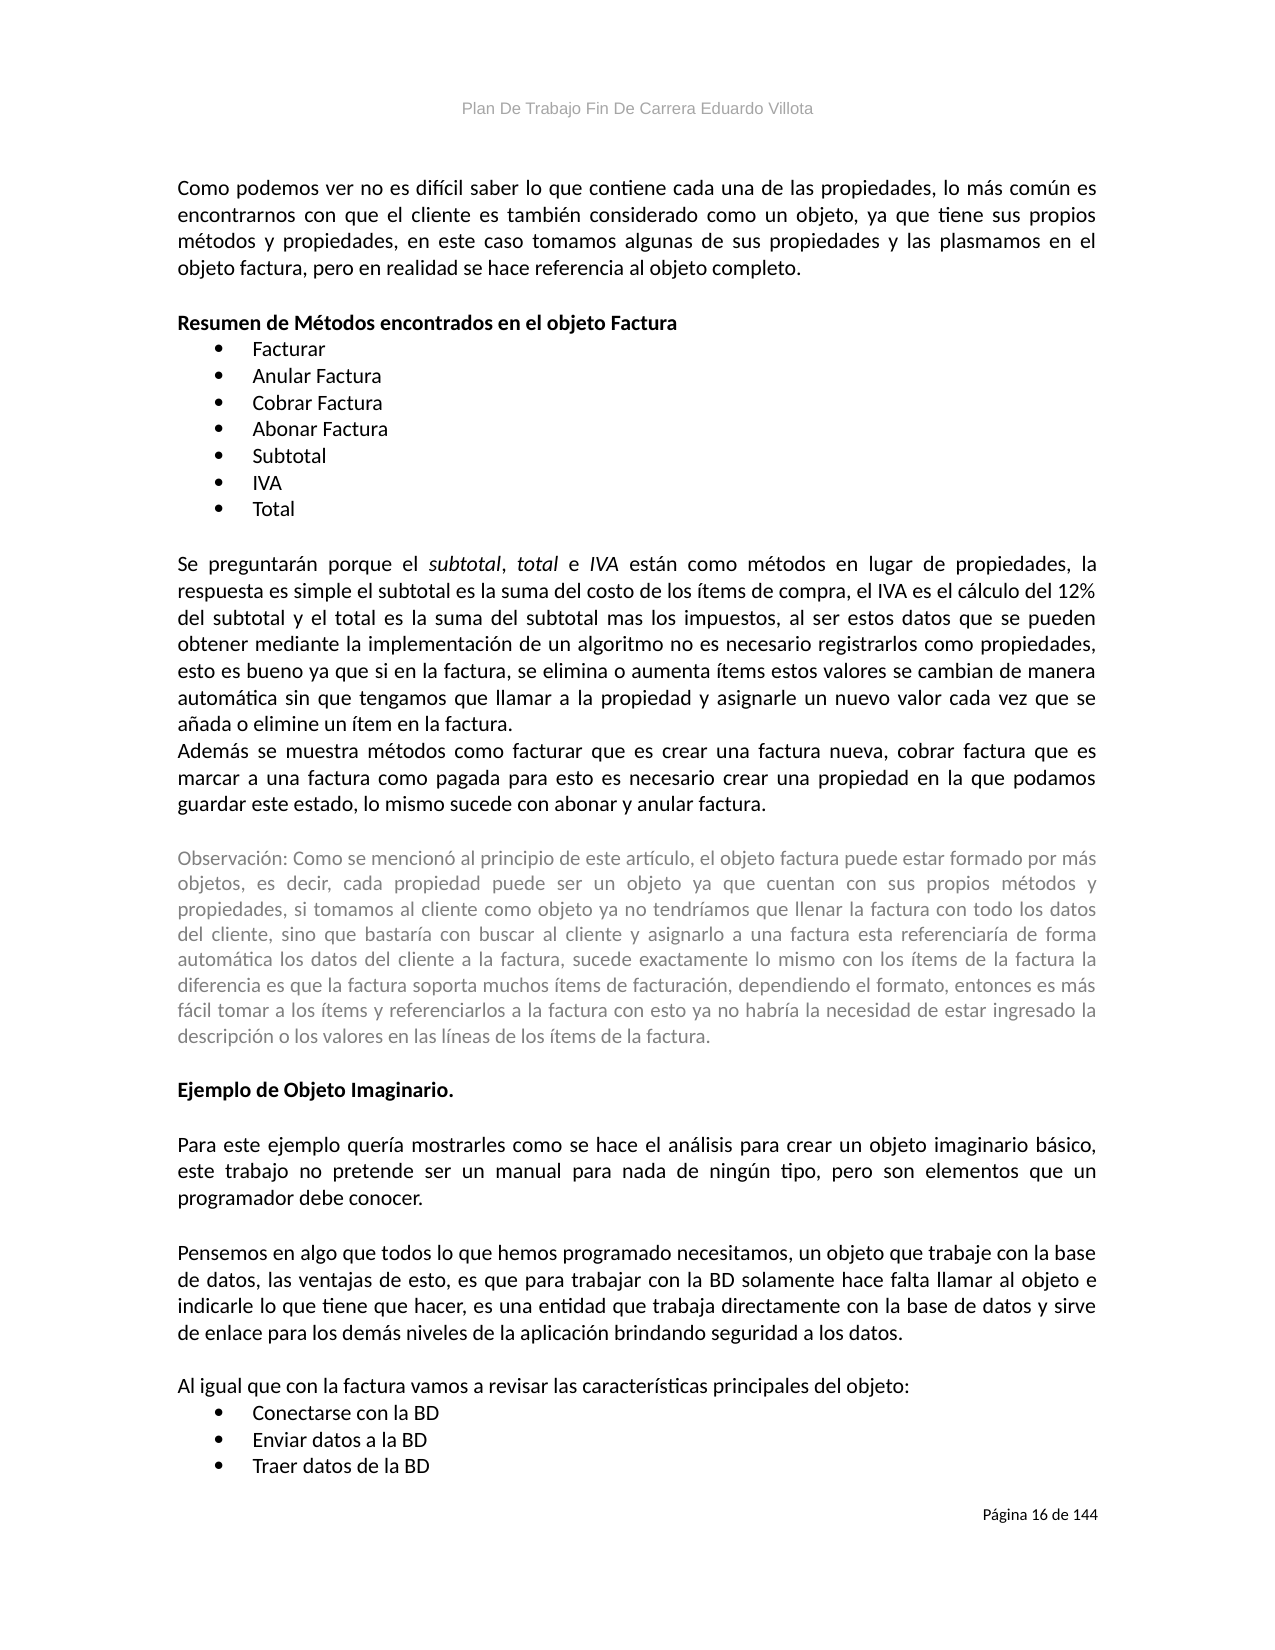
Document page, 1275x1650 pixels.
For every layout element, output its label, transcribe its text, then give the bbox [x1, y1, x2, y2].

list Facturar [215, 336, 1098, 362]
text Ejemplo de Objeto Imaginario. [177, 1076, 1098, 1103]
text Observación: Como se mencionó al principio de este artículo, el objeto factura puede estar formado por más objetos, es decir, cada propiedad puede ser un objeto ya que cuentan con sus propios métodos y propiedades, si tomamos al cliente como objeto ya no tendríamos que llenar la factura con todo los datos del cliente, sino que bastaría con buscar al cliente y asignarlo a una factura esta referenciaría de forma automática los datos del cliente a la factura, sucede exactamente lo mismo con los ítems de la factura la diferencia es que la factura soporta muchos ítems de facturación, dependiendo el formato, entonces es más fácil tomar a los ítems y referenciarlos a la factura con esto ya no habría la necesidad de estar ingresado la descripción o los valores en las líneas de los ítems de la factura. [177, 845, 1098, 1048]
list Total [215, 496, 1098, 522]
text Al igual que con la factura vamos a revisar las características principales del objeto: [177, 1372, 1098, 1399]
list Cobrar Factura [215, 389, 1098, 416]
list Traer datos de la BD [215, 1452, 1098, 1479]
text Resumen de Métodos encontrados en el objeto Factura [177, 309, 1098, 336]
text Además se muestra métodos como facturar que es crear una factura nueva, cobrar factura que es marcar a una factura como pagada para esto es necesario crear una propiedad en la que podamos guardar este estado, lo mismo sucede con abonar y anular factura. [177, 737, 1098, 817]
list Abonar Factura [215, 416, 1098, 442]
list Anular Factura [215, 362, 1098, 389]
list IVA [215, 469, 1098, 496]
text Como podemos ver no es difícil saber lo que contiene cada una de las propiedades, lo más común es encontrarnos con que el cliente es también considerado como un objeto, ya que tiene sus propios métodos y propiedades, en este caso tomamos algunas de sus propiedades y las plasmamos en el objeto factura, pero en realidad se hace referencia al objeto completo. [177, 174, 1098, 281]
list Enviar datos a la BD [215, 1426, 1098, 1452]
text Se preguntarán porque el subtotal, total e IVA están como métodos en lugar de propiedades, la respuesta es simple el subtotal es la suma del costo de los ítems de compra, el IVA es el cálculo del 12% del subtotal y el total es la suma del subtotal mas los impuestos, al ser estos datos que se pueden obtener mediante la implementación de un algoritmo no es necesario registrarlos como propiedades, esto es bueno ya que si en la factura, se elimina o aumenta ítems estos valores se cambian de manera automática sin que tengamos que llamar a la propiedad y asignarle un nuevo valor cada vez que se añada o elimine un ítem en la factura. [177, 550, 1098, 737]
list Subtotal [215, 442, 1098, 469]
list Conectarse con la BD [215, 1399, 1098, 1426]
text Para este ejemplo quería mostrarles como se hace el análisis para crear un objeto imaginario básico, este trabajo no pretende ser un manual para nada de ningún tipo, pero son elementos que un programador debe conocer. [177, 1131, 1098, 1211]
text Pensemos en algo que todos lo que hemos programado necesitamos, un objeto que trabaje con la base de datos, las ventajas de esto, es que para trabajar con la BD solamente hace falta llamar al objeto e indicarle lo que tiene que hacer, es una entidad que trabaja directamente con la base de datos y sirve de enlace para los demás niveles de la aplicación brindando seguridad a los datos. [177, 1239, 1098, 1346]
